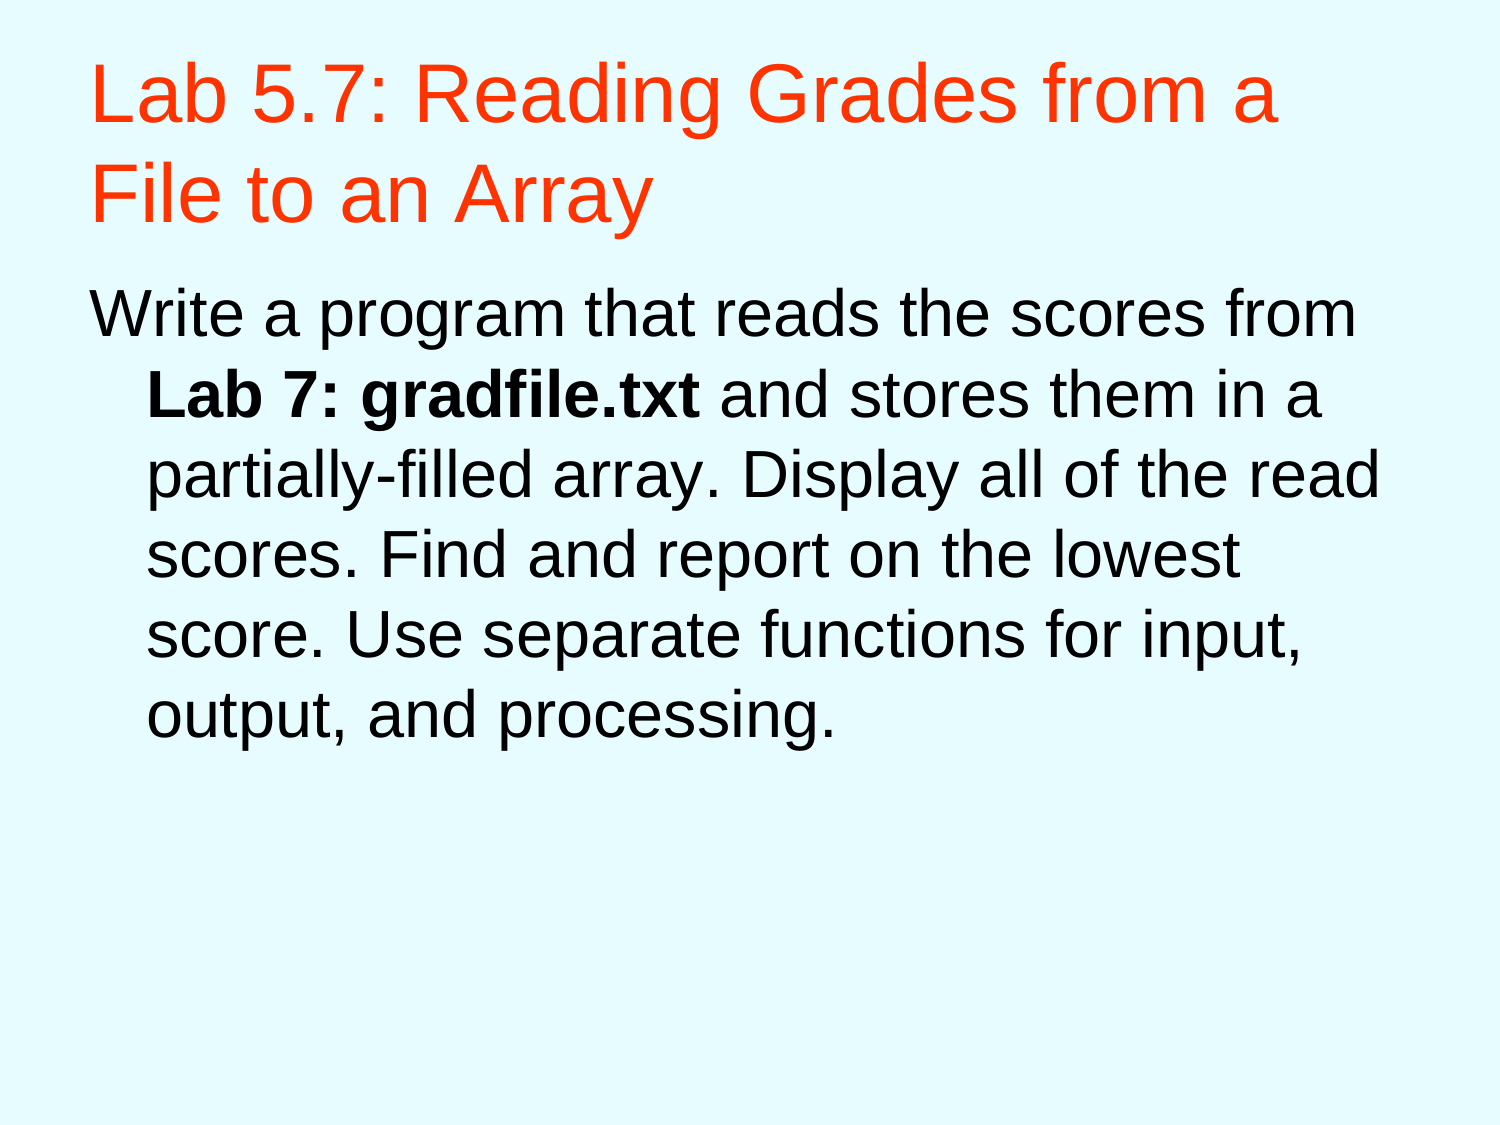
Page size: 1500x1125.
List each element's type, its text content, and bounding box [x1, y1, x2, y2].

list Write a program that reads the scores from Lab 7: gradfile.txt and stores them in a partially-filled array. Display all of the read scores. Find and report on the lowest score. Use separate functions for input, output, and processing. [75, 262, 1426, 1005]
title Lab 5.7: Reading Grades from a File to an Array [75, 31, 1426, 247]
